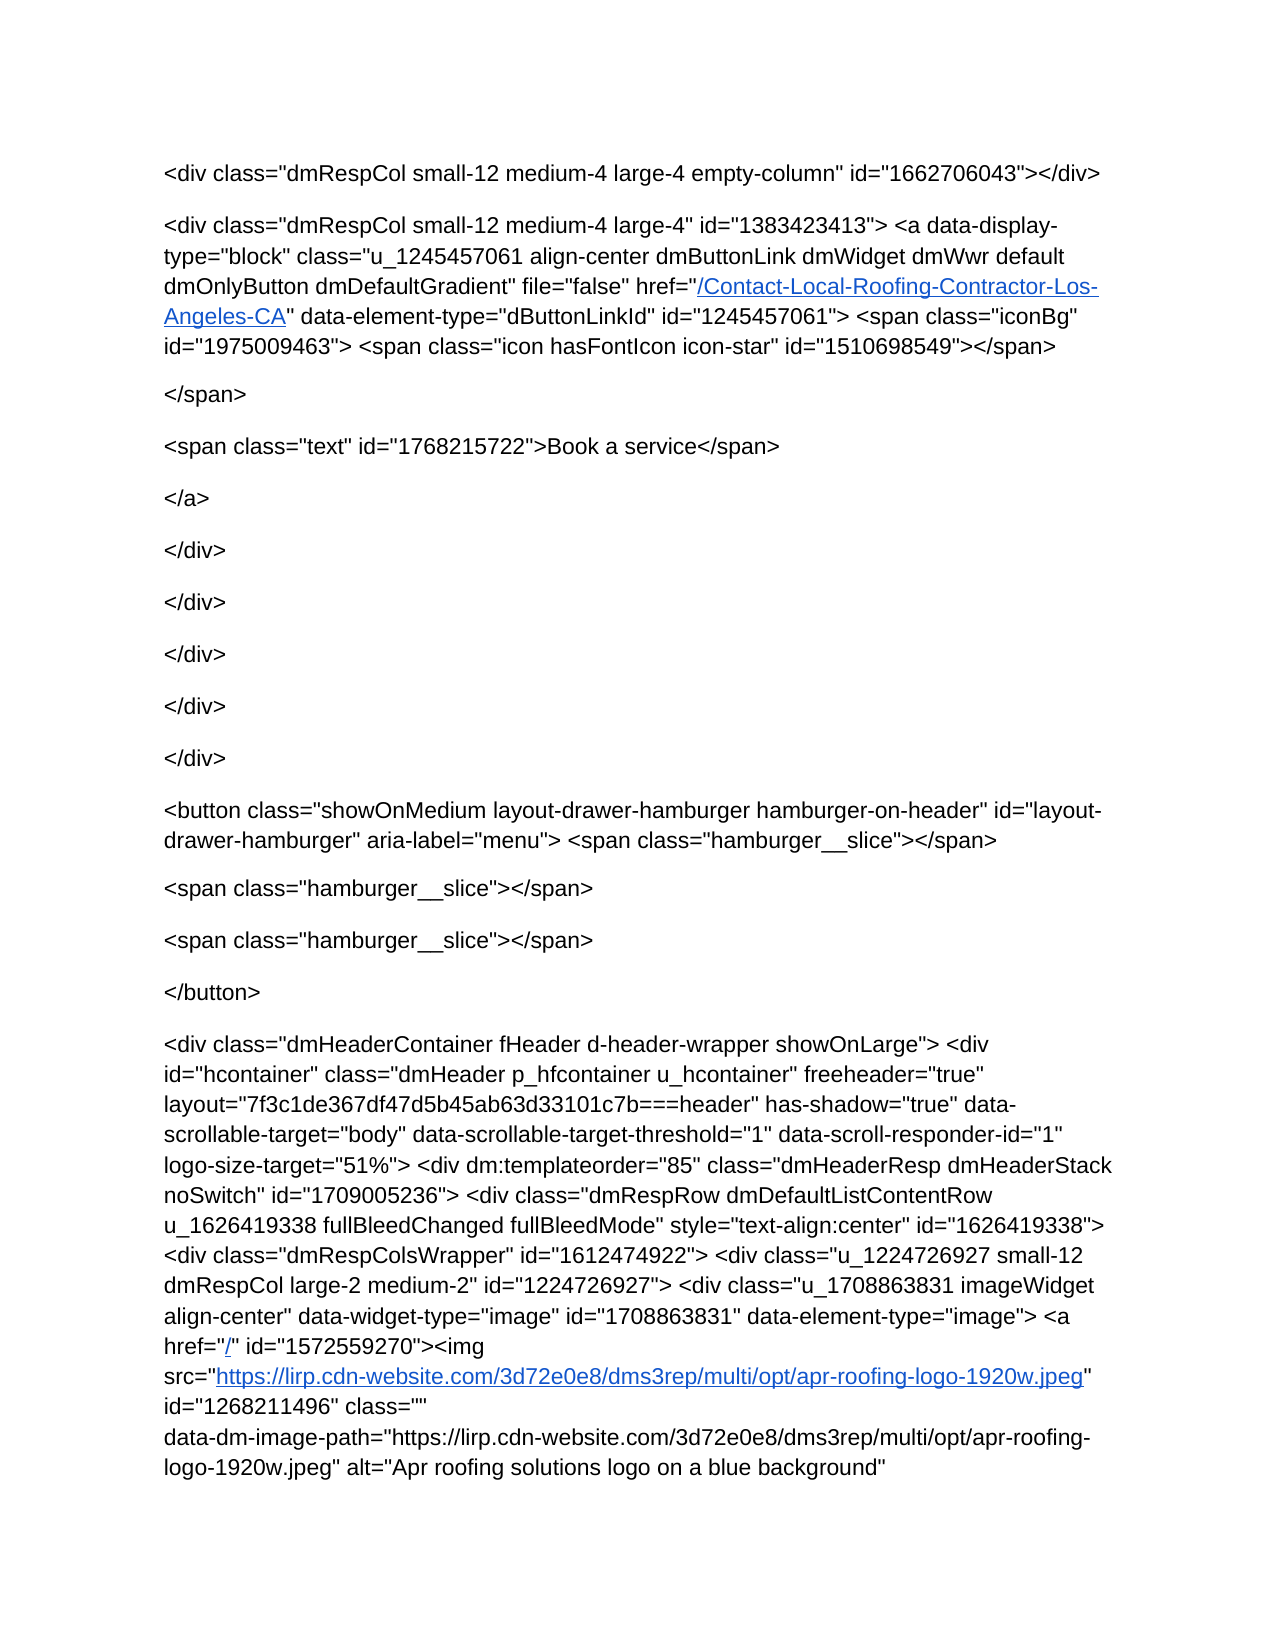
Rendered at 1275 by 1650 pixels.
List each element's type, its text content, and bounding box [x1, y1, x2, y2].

table_cell <div class="dmHeaderContainer fHeader d-header-wrapper showOnLarge"> <div id="hcontainer" class="dmHeader p_hfcontainer u_hcontainer" freeheader="true" layout="7f3c1de367df47d5b45ab63d33101c7b===header" has-shadow="true" data-scrollable-target="body" data-scrollable-target-threshold="1" data-scroll-responder-id="1" logo-size-target="51%"> <div dm:templateorder="85" class="dmHeaderResp dmHeaderStack noSwitch" id="1709005236"> <div class="dmRespRow dmDefaultListContentRow u_1626419338 fullBleedChanged fullBleedMode" style="text-align:center" id="1626419338"> <div class="dmRespColsWrapper" id="1612474922"> <div class="u_1224726927 small-12 dmRespCol large-2 medium-2" id="1224726927"> <div class="u_1708863831 imageWidget align-center" data-widget-type="image" id="1708863831" data-element-type="image"> <a href="/" id="1572559270"><img src="https://lirp.cdn-website.com/3d72e0e8/dms3rep/multi/opt/apr-roofing-logo-1920w.jpeg" id="1268211496" class="" data-dm-image-path="https://lirp.cdn-website.com/3d72e0e8/dms3rep/multi/opt/apr-roofing-logo-1920w.jpeg" alt="Apr roofing solutions logo on a blue background" [153, 1020, 1125, 1491]
table_cell <div class="dmRespCol small-12 medium-4 large-4 empty-column" id="1662706043"></div> [153, 150, 1125, 202]
table_cell <span class="text" id="1768215722">Book a service</span> [153, 422, 1125, 474]
table_cell </div> [153, 579, 1125, 631]
table_cell </a> [153, 474, 1125, 526]
table_cell </span> [153, 370, 1125, 422]
table_cell </div> [153, 526, 1125, 578]
table_cell </div> [153, 683, 1125, 735]
table_cell </button> [153, 968, 1125, 1020]
table_cell <div class="dmRespCol small-12 medium-4 large-4" id="1383423413"> <a data-display-type="block" class="u_1245457061 align-center dmButtonLink dmWidget dmWwr default dmOnlyButton dmDefaultGradient" file="false" href="/Contact-Local-Roofing-Contractor-Los-Angeles-CA" data-element-type="dButtonLinkId" id="1245457061"> <span class="iconBg" id="1975009463"> <span class="icon hasFontIcon icon-star" id="1510698549"></span> [153, 202, 1125, 370]
table_cell <span class="hamburger__slice"></span> [153, 864, 1125, 916]
table_cell </div> [153, 631, 1125, 683]
table_cell <span class="hamburger__slice"></span> [153, 916, 1125, 968]
table_cell </div> [153, 735, 1125, 787]
table_cell <button class="showOnMedium layout-drawer-hamburger hamburger-on-header" id="layout-drawer-hamburger" aria-label="menu"> <span class="hamburger__slice"></span> [153, 787, 1125, 864]
